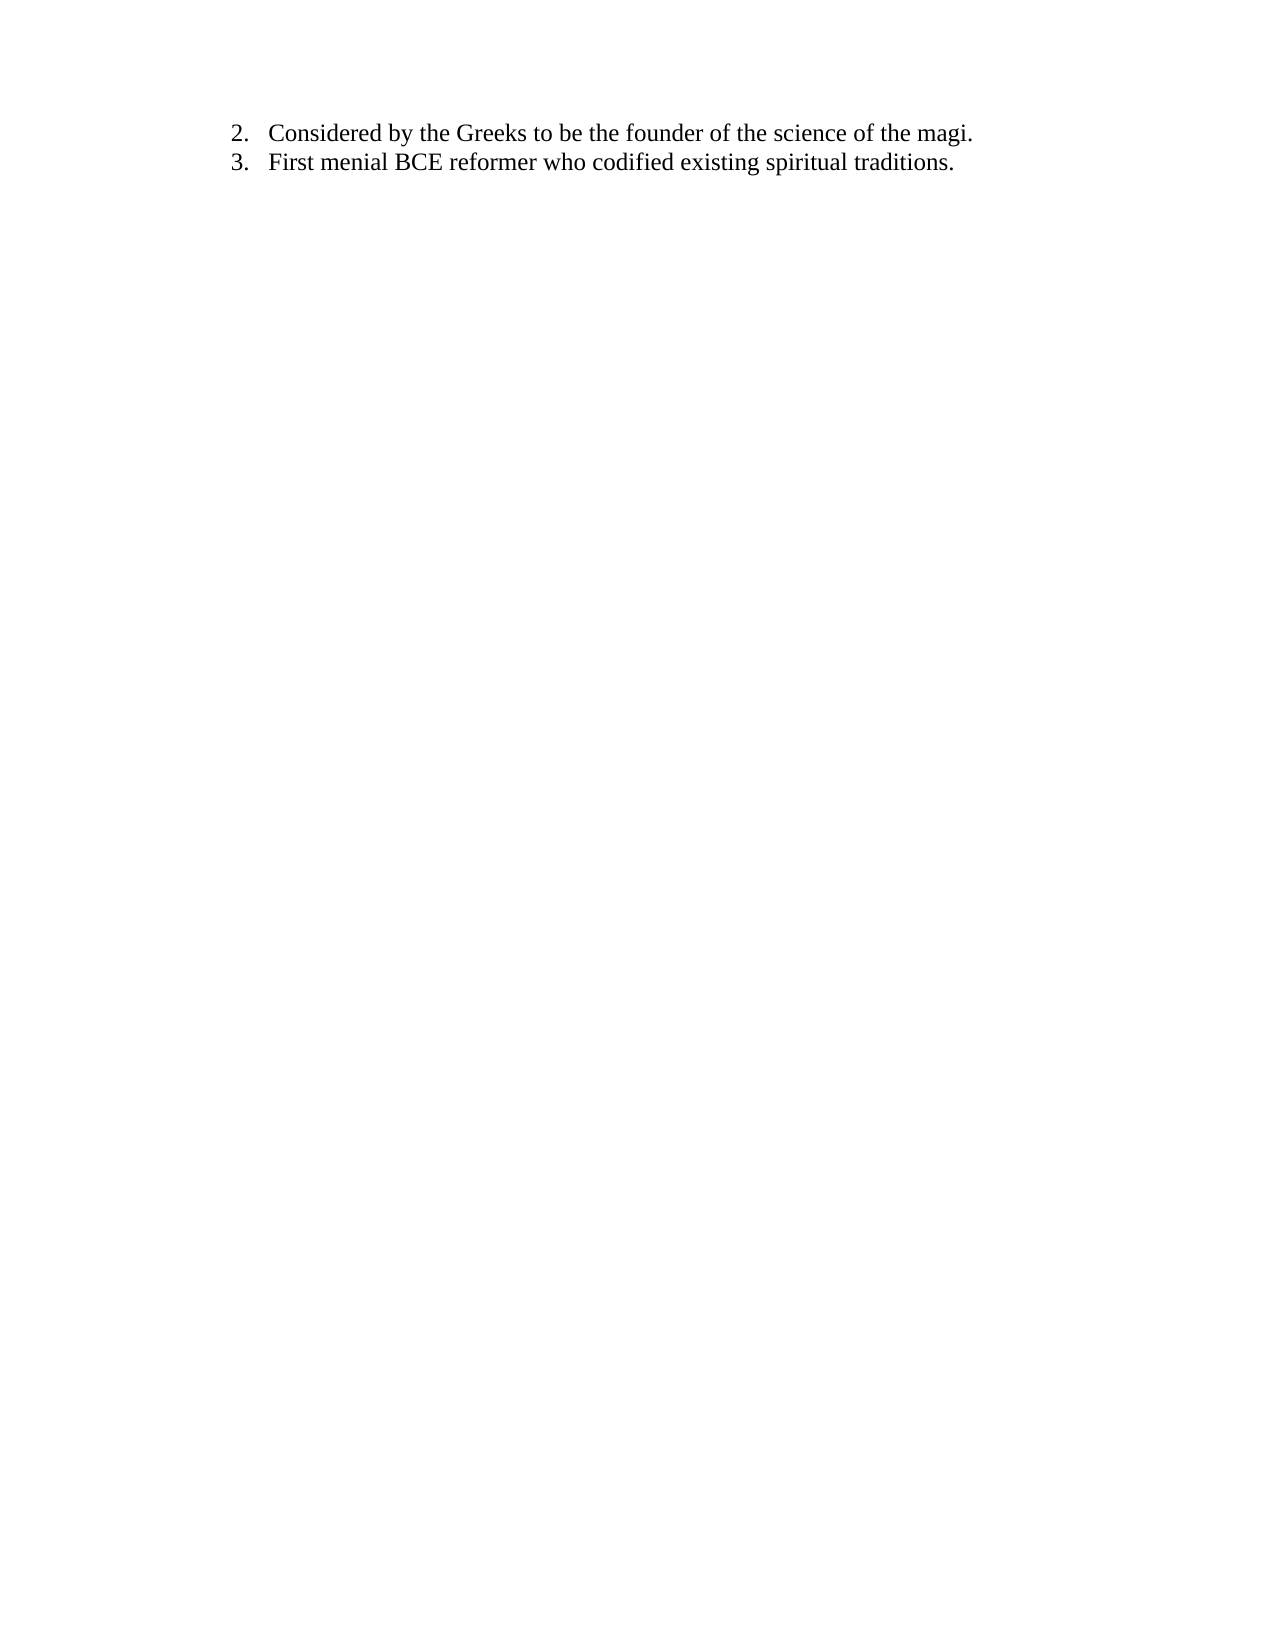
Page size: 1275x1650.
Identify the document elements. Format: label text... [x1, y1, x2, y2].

list First menial BCE reformer who codified existing spiritual traditions. [231, 147, 1157, 176]
list Considered by the Greeks to be the founder of the science of the magi. [231, 118, 1157, 147]
